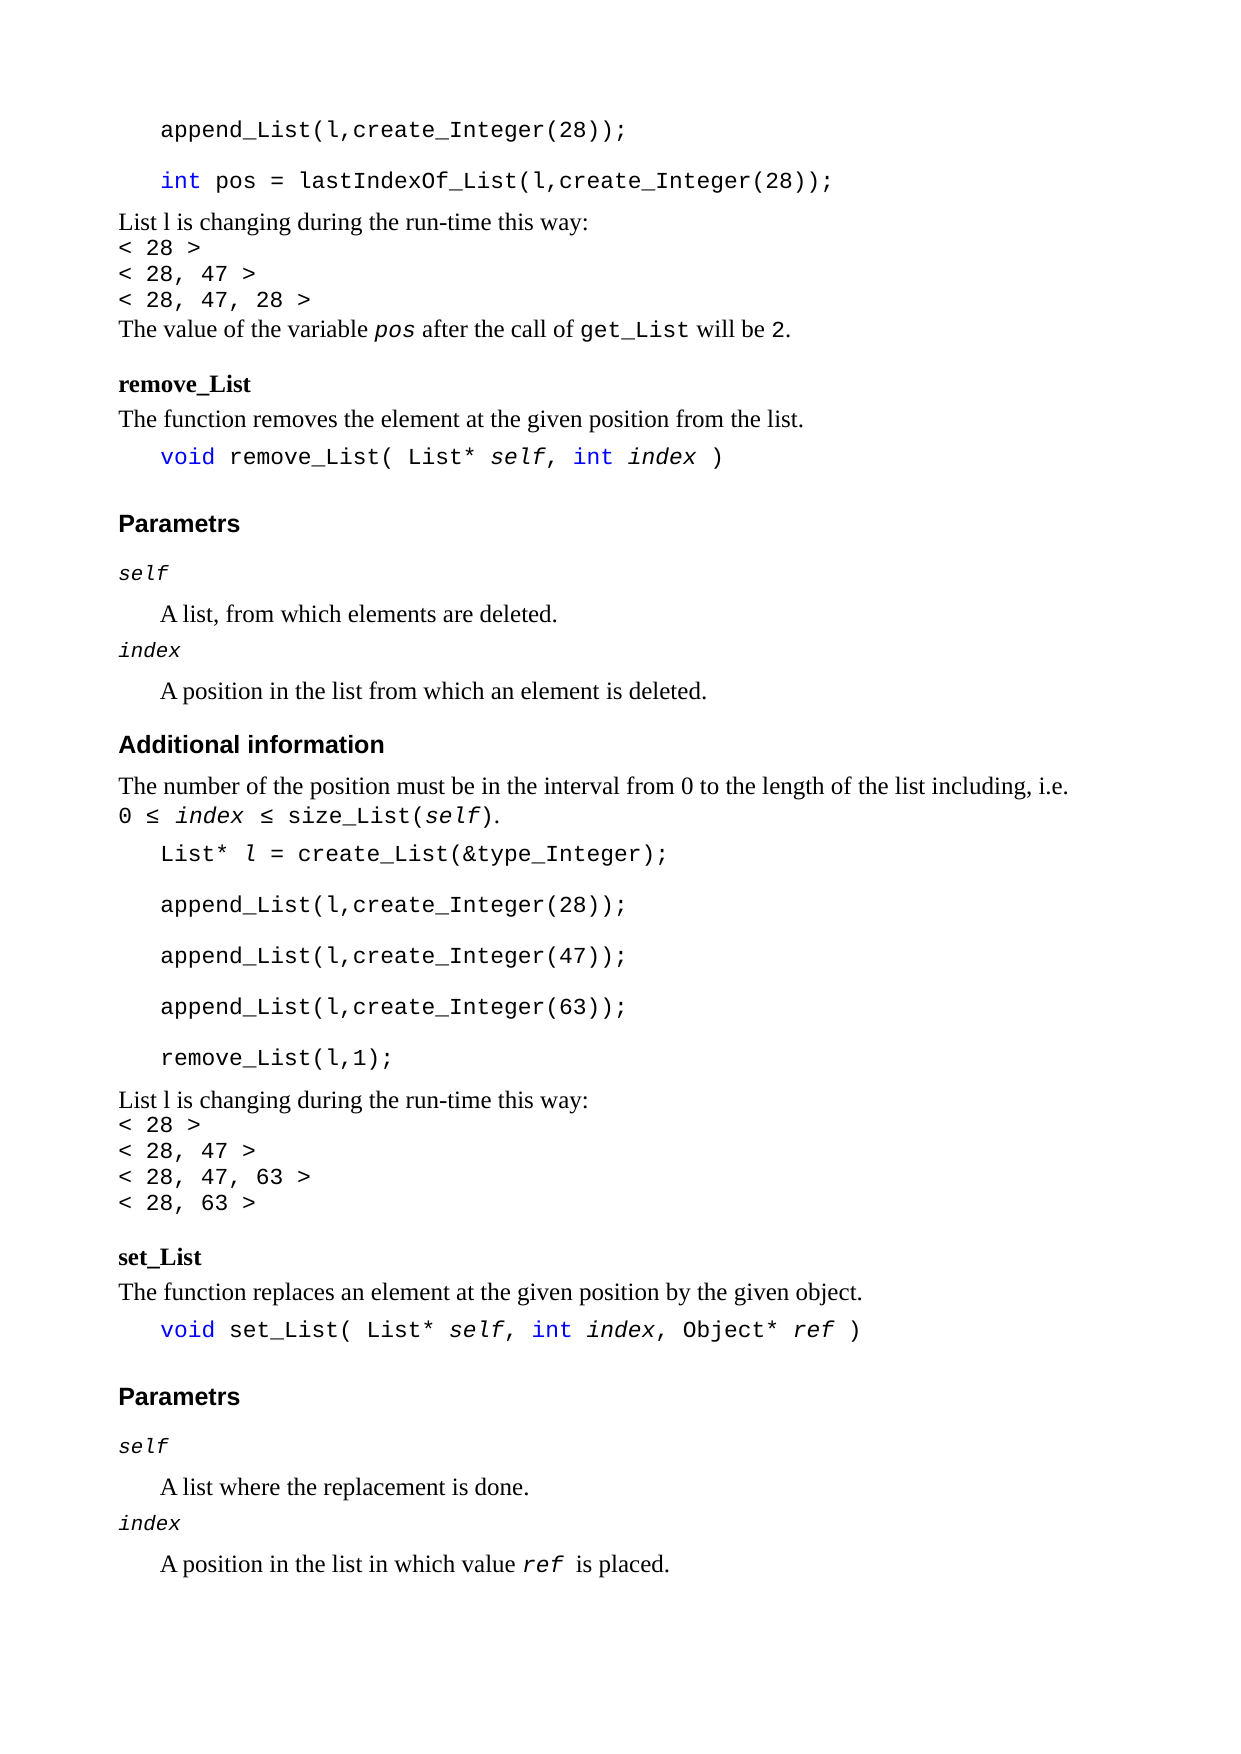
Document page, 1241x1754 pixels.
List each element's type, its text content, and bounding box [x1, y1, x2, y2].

text The function removes the element at the given position from the list. [118, 404, 1122, 433]
text A list where the replacement is done. [159, 1472, 1122, 1501]
text A position in the list in which value ref is placed. [159, 1549, 1122, 1579]
text append_List(l,create_Integer(28)); [160, 894, 1122, 919]
text < 28, 47 > [118, 262, 1122, 288]
subtitle Parametrs [118, 1382, 1122, 1411]
text < 28 > [118, 236, 1122, 262]
subtitle Additional information [118, 730, 1122, 759]
text < 28 > [118, 1114, 1122, 1139]
text index [118, 1513, 1122, 1537]
text A list, from which elements are deleted. [159, 599, 1122, 628]
text int pos = lastIndexOf_List(l,create_Integer(28)); [160, 169, 1122, 195]
text List l is changing during the run-time this way: [118, 1085, 1122, 1114]
text append_List(l,create_Integer(28)); [160, 118, 1122, 144]
text < 28, 47, 63 > [118, 1166, 1122, 1191]
text < 28, 47 > [118, 1139, 1122, 1166]
text index [118, 640, 1122, 664]
subtitle remove_List [118, 369, 1122, 398]
text void set_List( List* self, int index, Object* ref ) [160, 1319, 1122, 1344]
text void remove_List( List* self, int index ) [160, 446, 1122, 471]
text self [118, 563, 1122, 586]
text self [118, 1436, 1122, 1459]
text List* l = create_List(&type_Integer); [160, 843, 1122, 869]
text append_List(l,create_Integer(47)); [160, 944, 1122, 971]
text remove_List(l,1); [160, 1046, 1122, 1072]
text List l is changing during the run-time this way: [118, 207, 1122, 236]
text A position in the list from which an element is deleted. [159, 676, 1122, 705]
text The function replaces an element at the given position by the given object. [118, 1277, 1122, 1306]
text The value of the variable pos after the call of get_List will be 2. [118, 314, 1122, 344]
subtitle Parametrs [118, 509, 1122, 538]
text < 28, 47, 28 > [118, 288, 1122, 314]
text append_List(l,create_Integer(63)); [160, 996, 1122, 1021]
text < 28, 63 > [118, 1191, 1122, 1217]
text The number of the position must be in the interval from 0 to the length of the list including, i.e. 0 ≤ index ≤ size_List(self). [118, 771, 1122, 830]
subtitle set_List [118, 1242, 1122, 1271]
